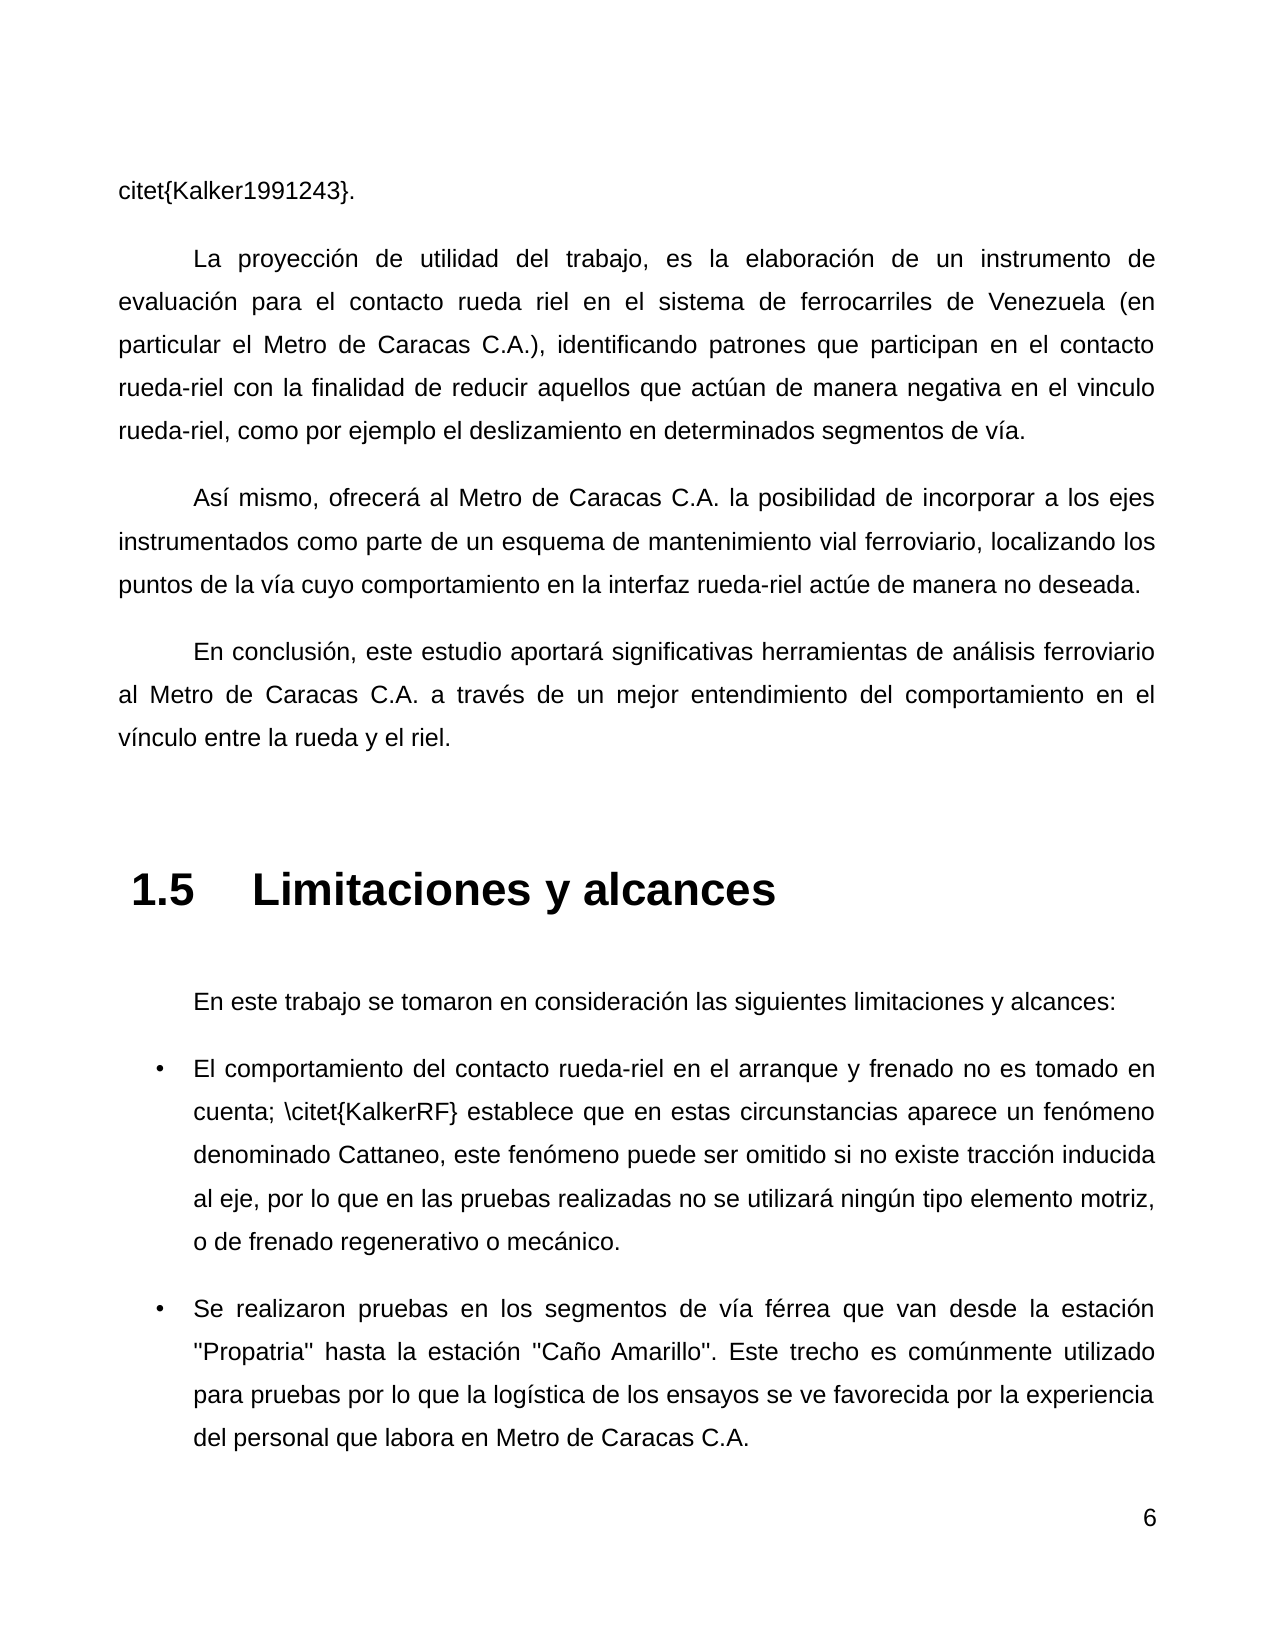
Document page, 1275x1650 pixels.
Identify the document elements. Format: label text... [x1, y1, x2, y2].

subtitle Limitaciones y alcances [118, 863, 1157, 915]
text Así mismo, ofrecerá al Metro de Caracas C.A. la posibilidad de incorporar a los ejes instrumentados como parte de un esquema de mantenimiento vial ferroviario, localizando los puntos de la vía cuyo comportamiento en la interfaz rueda-riel actúe de manera no deseada. [118, 483, 1157, 598]
text citet{Kalker1991243}. [118, 176, 1157, 205]
text La proyección de utilidad del trabajo, es la elaboración de un instrumento de evaluación para el contacto rueda riel en el sistema de ferrocarriles de Venezuela (en particular el Metro de Caracas C.A.), identificando patrones que participan en el contacto rueda-riel con la finalidad de reducir aquellos que actúan de manera negativa en el vinculo rueda-riel, como por ejemplo el deslizamiento en determinados segmentos de vía. [118, 244, 1157, 445]
text En este trabajo se tomaron en consideración las siguientes limitaciones y alcances: [118, 987, 1157, 1016]
list Se realizaron pruebas en los segmentos de vía férrea que van desde la estación ''Propatria'' hasta la estación ''Caño Amarillo''. Este trecho es comúnmente utilizado para pruebas por lo que la logística de los ensayos se ve favorecida por la experiencia del personal que labora en Metro de Caracas C.A. [156, 1294, 1157, 1452]
list El comportamiento del contacto rueda-riel en el arranque y frenado no es tomado en cuenta; \citet{KalkerRF} establece que en estas circunstancias aparece un fenómeno denominado Cattaneo, este fenómeno puede ser omitido si no existe tracción inducida al eje, por lo que en las pruebas realizadas no se utilizará ningún tipo elemento motriz, o de frenado regenerativo o mecánico. [156, 1054, 1157, 1255]
text En conclusión, este estudio aportará significativas herramientas de análisis ferroviario al Metro de Caracas C.A. a través de un mejor entendimiento del comportamiento en el vínculo entre la rueda y el riel. [118, 637, 1157, 752]
